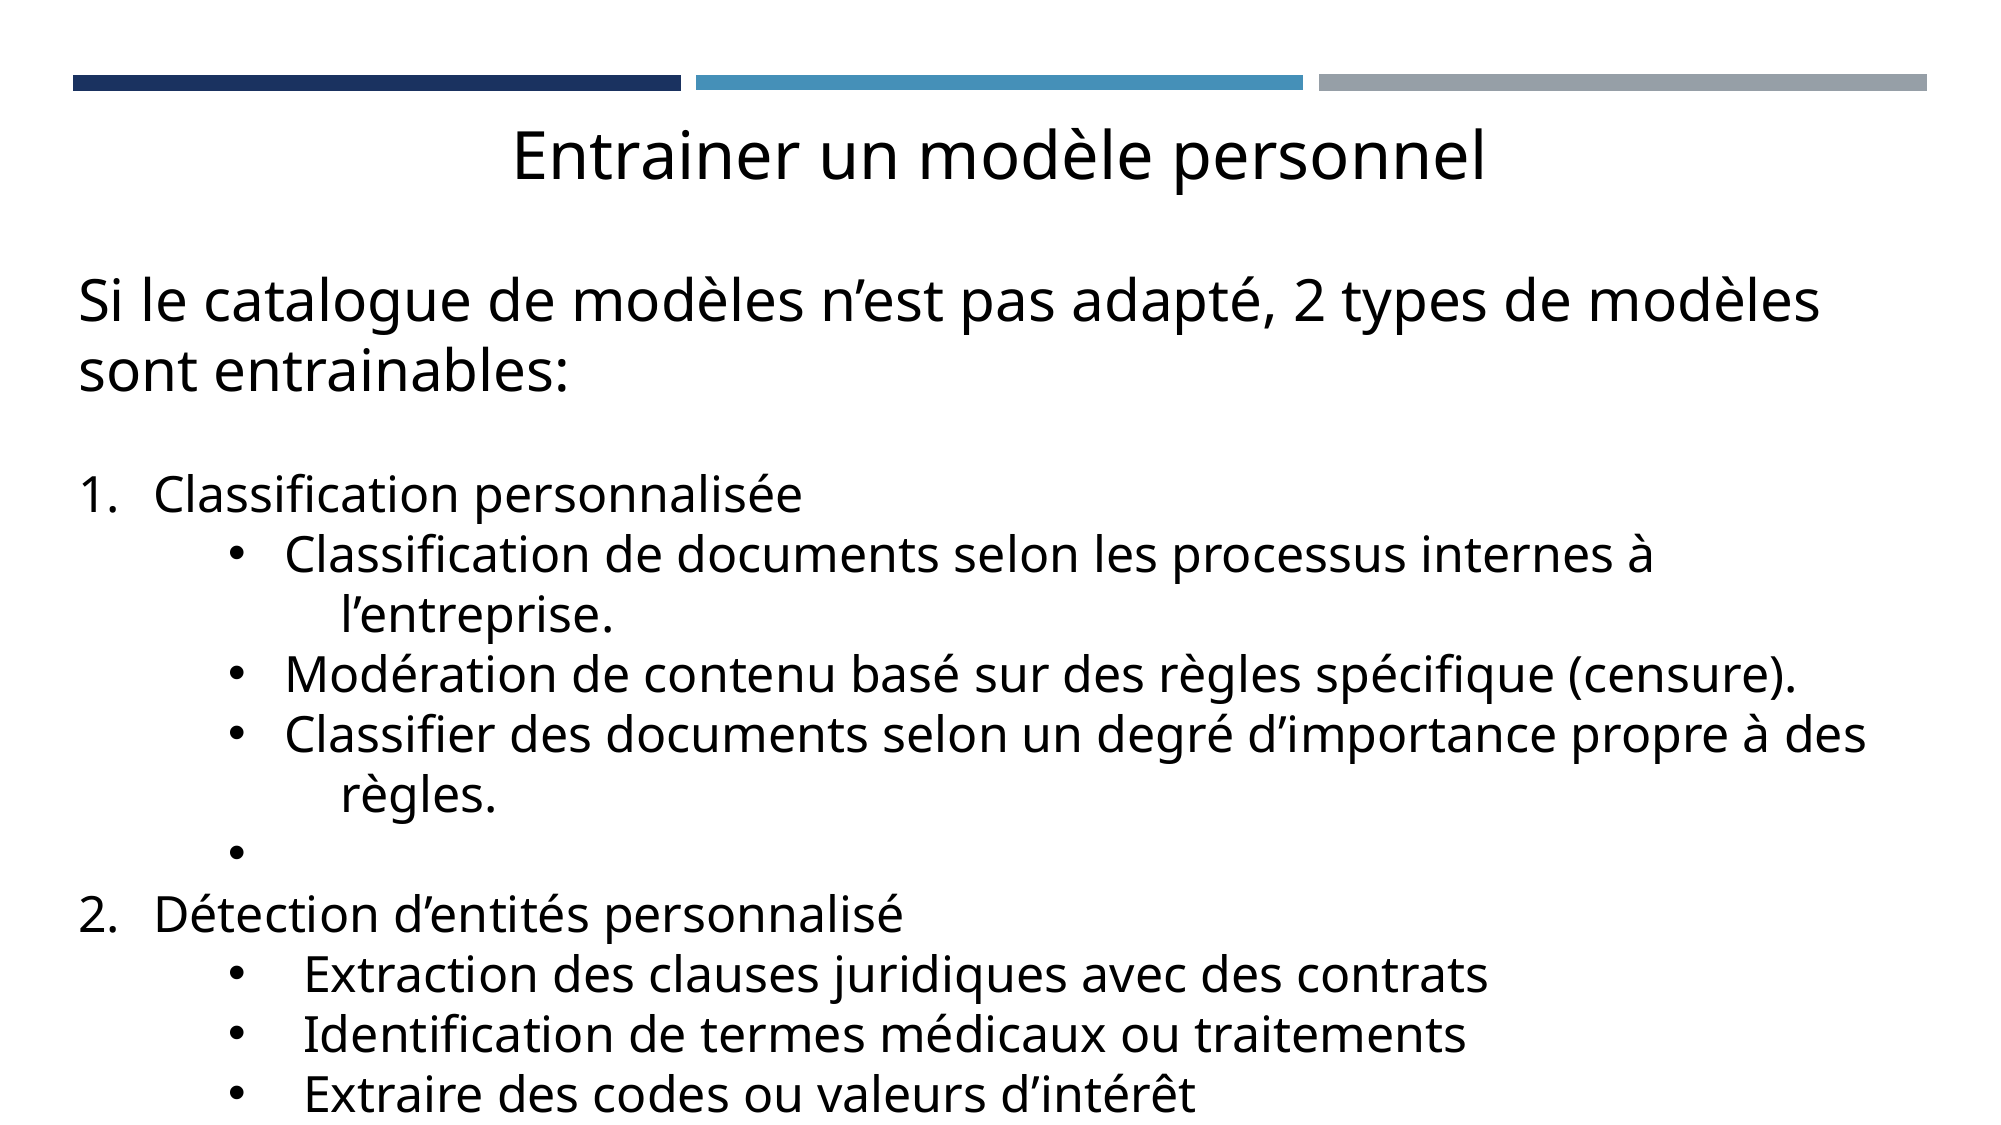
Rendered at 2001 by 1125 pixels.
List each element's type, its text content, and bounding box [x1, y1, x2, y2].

text_box Entrainer un modèle personnel Si le catalogue de modèles n’est pas adapté, 2 types de modèles sont entrainables: Classification personnalisée Classification de documents selon les processus internes à l’entreprise. Modération de contenu basé sur des règles spécifique (censure). Classifier des documents selon un degré d’importance propre à des règles. Détection d’entités personnalisé Extraction des clauses juridiques avec des contrats Identification de termes médicaux ou traitements Extraire des codes ou valeurs d’intérêt [63, 105, 1937, 1080]
